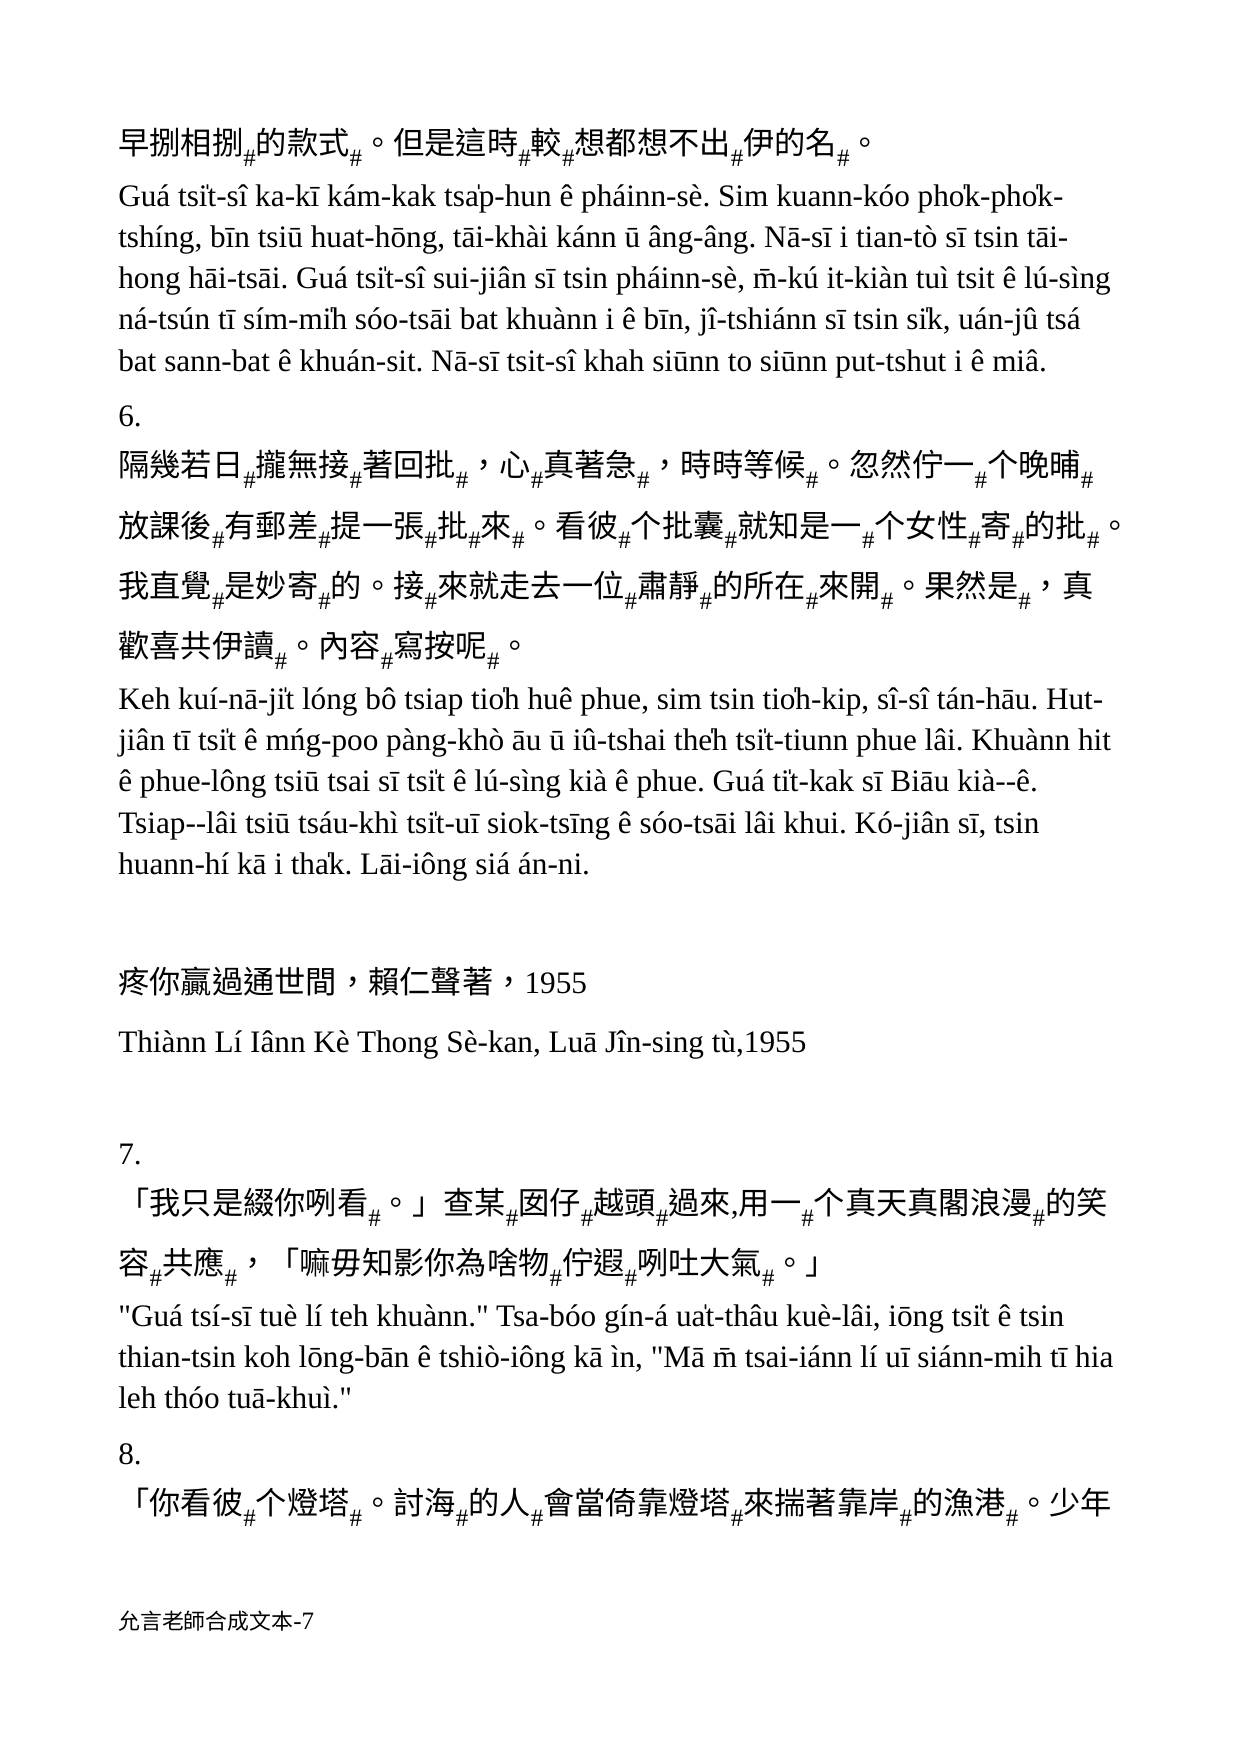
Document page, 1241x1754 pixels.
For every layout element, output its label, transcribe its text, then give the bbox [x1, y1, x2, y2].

text Thiànn Lí Iânn Kè Thong Sè-kan, Luā Jîn-sing tù,1955 [118, 1023, 1122, 1059]
text 疼你贏過通世間，賴仁聲著，1955 [118, 957, 1122, 1002]
text 8. 「你看彼#个燈塔#。討海#的人#會當倚靠燈塔#來揣著靠岸#的漁港#。少年 [118, 1435, 1122, 1532]
text 早捌相捌#的款式#。但是這時#較#想都想不出#伊的名#。 Guá tsi̍t-sî ka-kī kám-kak tsa̍p-hun ê pháinn-sè. Sim kuann-kóo pho̍k-pho̍k-tshíng, bīn tsiū huat-hōng, tāi-khài kánn ū âng-âng. Nā-sī i tian-tò sī tsin tāi-hong hāi-tsāi. Guá tsi̍t-sî sui-jiân sī tsin pháinn-sè, m̄-kú it-kiàn tuì tsit ê lú-sìng ná-tsún tī sím-mi̍h sóo-tsāi bat khuànn i ê bīn, jî-tshiánn sī tsin si̍k, uán-jû tsá bat sann-bat ê khuán-sit. Nā-sī tsit-sî khah siūnn to siūnn put-tshut i ê miâ. [118, 118, 1122, 378]
text 7. 「我只是綴你咧看#。」查某#囡仔#越頭#過來,用一#个真天真閣浪漫#的笑容#共應#，「嘛毋知影你為啥物#佇遐#咧吐大氣#。」 "Guá tsí-sī tuè lí teh khuànn." Tsa-bóo gín-á ua̍t-thâu kuè-lâi, iōng tsi̍t ê tsin thian-tsin koh lōng-bān ê tshiò-iông kā ìn, "Mā m̄ tsai-iánn lí uī siánn-mih tī hia leh thóo tuā-khuì." [118, 1135, 1122, 1415]
text 6. 隔幾若日#攏無接#著回批#，心#真著急#，時時等候#。忽然佇一#个晚晡#放課後#有郵差#提一張#批#來#。看彼#个批囊#就知是一#个女性#寄#的批#。我直覺#是妙寄#的。接#來就走去一位#肅靜#的所在#來開#。果然是#，真歡喜共伊讀#。內容#寫按呢#。 Keh kuí-nā-ji̍t lóng bô tsiap tio̍h huê phue, sim tsin tio̍h-kip, sî-sî tán-hāu. Hut-jiân tī tsi̍t ê mńg-poo pàng-khò āu ū iû-tshai the̍h tsi̍t-tiunn phue lâi. Khuànn hit ê phue-lông tsiū tsai sī tsi̍t ê lú-sìng kià ê phue. Guá ti̍t-kak sī Biāu kià--ê. Tsiap--lâi tsiū tsáu-khì tsi̍t-uī siok-tsīng ê sóo-tsāi lâi khui. Kó-jiân sī, tsin huann-hí kā i tha̍k. Lāi-iông siá án-ni. [118, 398, 1122, 881]
